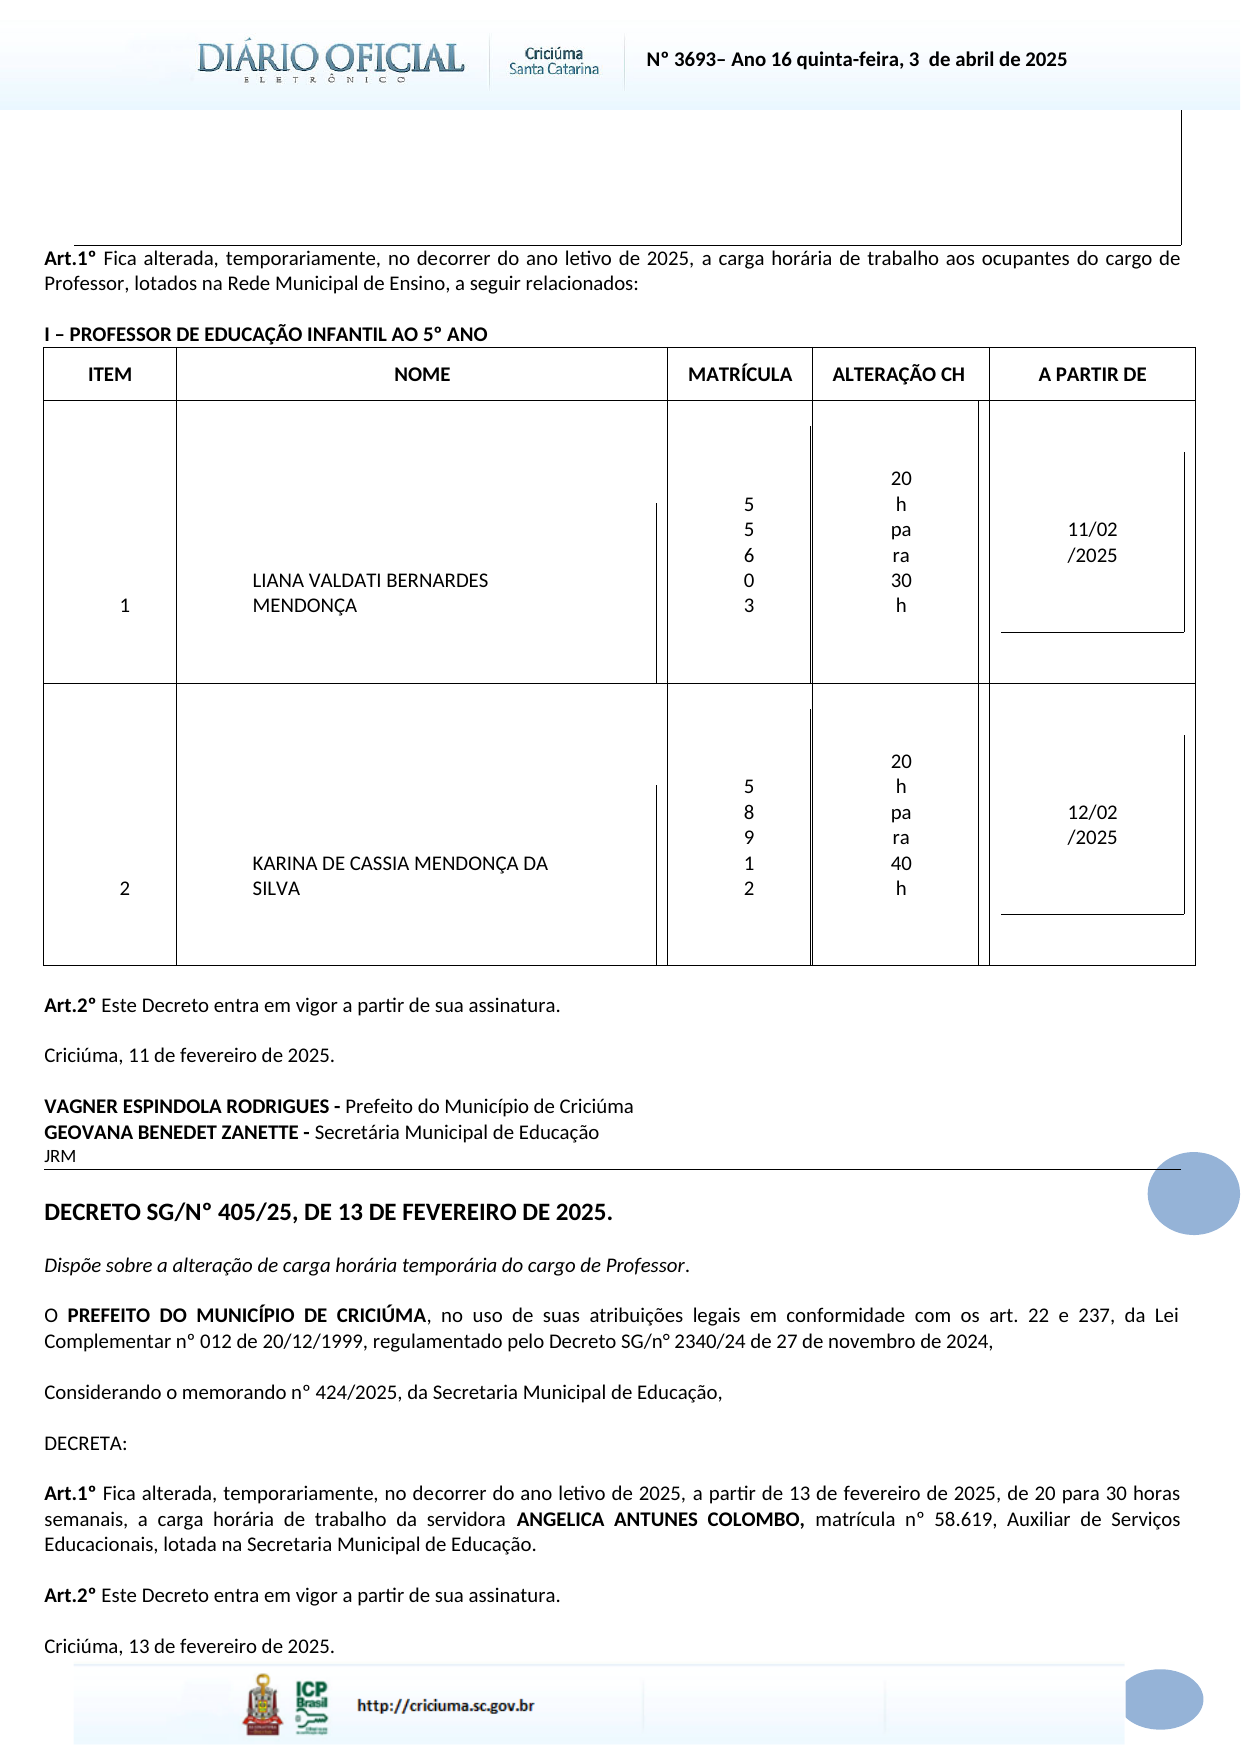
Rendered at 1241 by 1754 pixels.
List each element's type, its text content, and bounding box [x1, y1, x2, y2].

table_header A PARTIR DE [990, 348, 1195, 400]
table_cell 55603 [668, 401, 812, 683]
table_cell KARINA DE CASSIA MENDONÇA DA SILVA [177, 684, 667, 965]
table_cell 12/02/2025 [990, 684, 1195, 965]
text I – PROFESSOR DE EDUCAÇÃO INFANTIL AO 5º ANO [44, 321, 1181, 347]
table_header MATRÍCULA [668, 348, 812, 400]
text Art.2º Este Decreto entra em vigor a partir de sua assinatura. [44, 992, 1181, 1017]
text Criciúma, 11 de fevereiro de 2025. [44, 1043, 1181, 1068]
text GEOVANA BENEDET ZANETTE - Secretária Municipal de Educação [44, 1119, 1181, 1144]
table_header ALTERAÇÃO CH [813, 348, 989, 400]
text Dispõe sobre a alteração de carga horária temporária do cargo de Professor. [44, 1252, 1181, 1277]
table_cell 20h para 30h [813, 401, 978, 683]
text Criciúma, 13 de fevereiro de 2025. [44, 1633, 1181, 1658]
text VAGNER ESPINDOLA RODRIGUES - Prefeito do Município de Criciúma [44, 1093, 1181, 1119]
text DECRETO SG/Nº 405/25, DE 13 DE FEVEREIRO DE 2025. [44, 1196, 1163, 1226]
table_cell 11/02/2025 [990, 401, 1195, 683]
table_cell [979, 684, 989, 965]
text DECRETA: [44, 1430, 1181, 1455]
table_cell 58912 [668, 684, 812, 965]
text O PREFEITO DO MUNICÍPIO DE CRICIÚMA, no uso de suas atribuições legais em conformidade com os art. 22 e 237, da Lei Complementar nº 012 de 20/12/1999, regulamentado pelo Decreto SG/n° 2340/24 de 27 de novembro de 2024, [44, 1303, 1181, 1353]
table_header ITEM [44, 348, 176, 400]
text Art.1º Fica alterada, temporariamente, no decorrer do ano letivo de 2025, a carga horária de trabalho aos ocupantes do cargo de Professor, lotados na Rede Municipal de Ensino, a seguir relacionados: [44, 245, 1181, 296]
text Art.1º Fica alterada, temporariamente, no decorrer do ano letivo de 2025, a partir de 13 de fevereiro de 2025, de 20 para 30 horas semanais, a carga horária de trabalho da servidora ANGELICA ANTUNES COLOMBO, matrícula nº 58.619, Auxiliar de Serviços Educacionais, lotada na Secretaria Municipal de Educação. [44, 1481, 1181, 1557]
table_cell 2 [44, 684, 176, 965]
table_cell 20h para 40h [813, 684, 978, 965]
table_cell LIANA VALDATI BERNARDES MENDONÇA [177, 401, 667, 683]
table_cell 1 [44, 401, 176, 683]
text Art.2º Este Decreto entra em vigor a partir de sua assinatura. [44, 1582, 1181, 1608]
text Considerando o memorando nº 424/2025, da Secretaria Municipal de Educação, [44, 1379, 1181, 1404]
table_cell [979, 401, 989, 683]
text JRM [44, 1144, 1181, 1169]
table_header NOME [177, 348, 667, 400]
